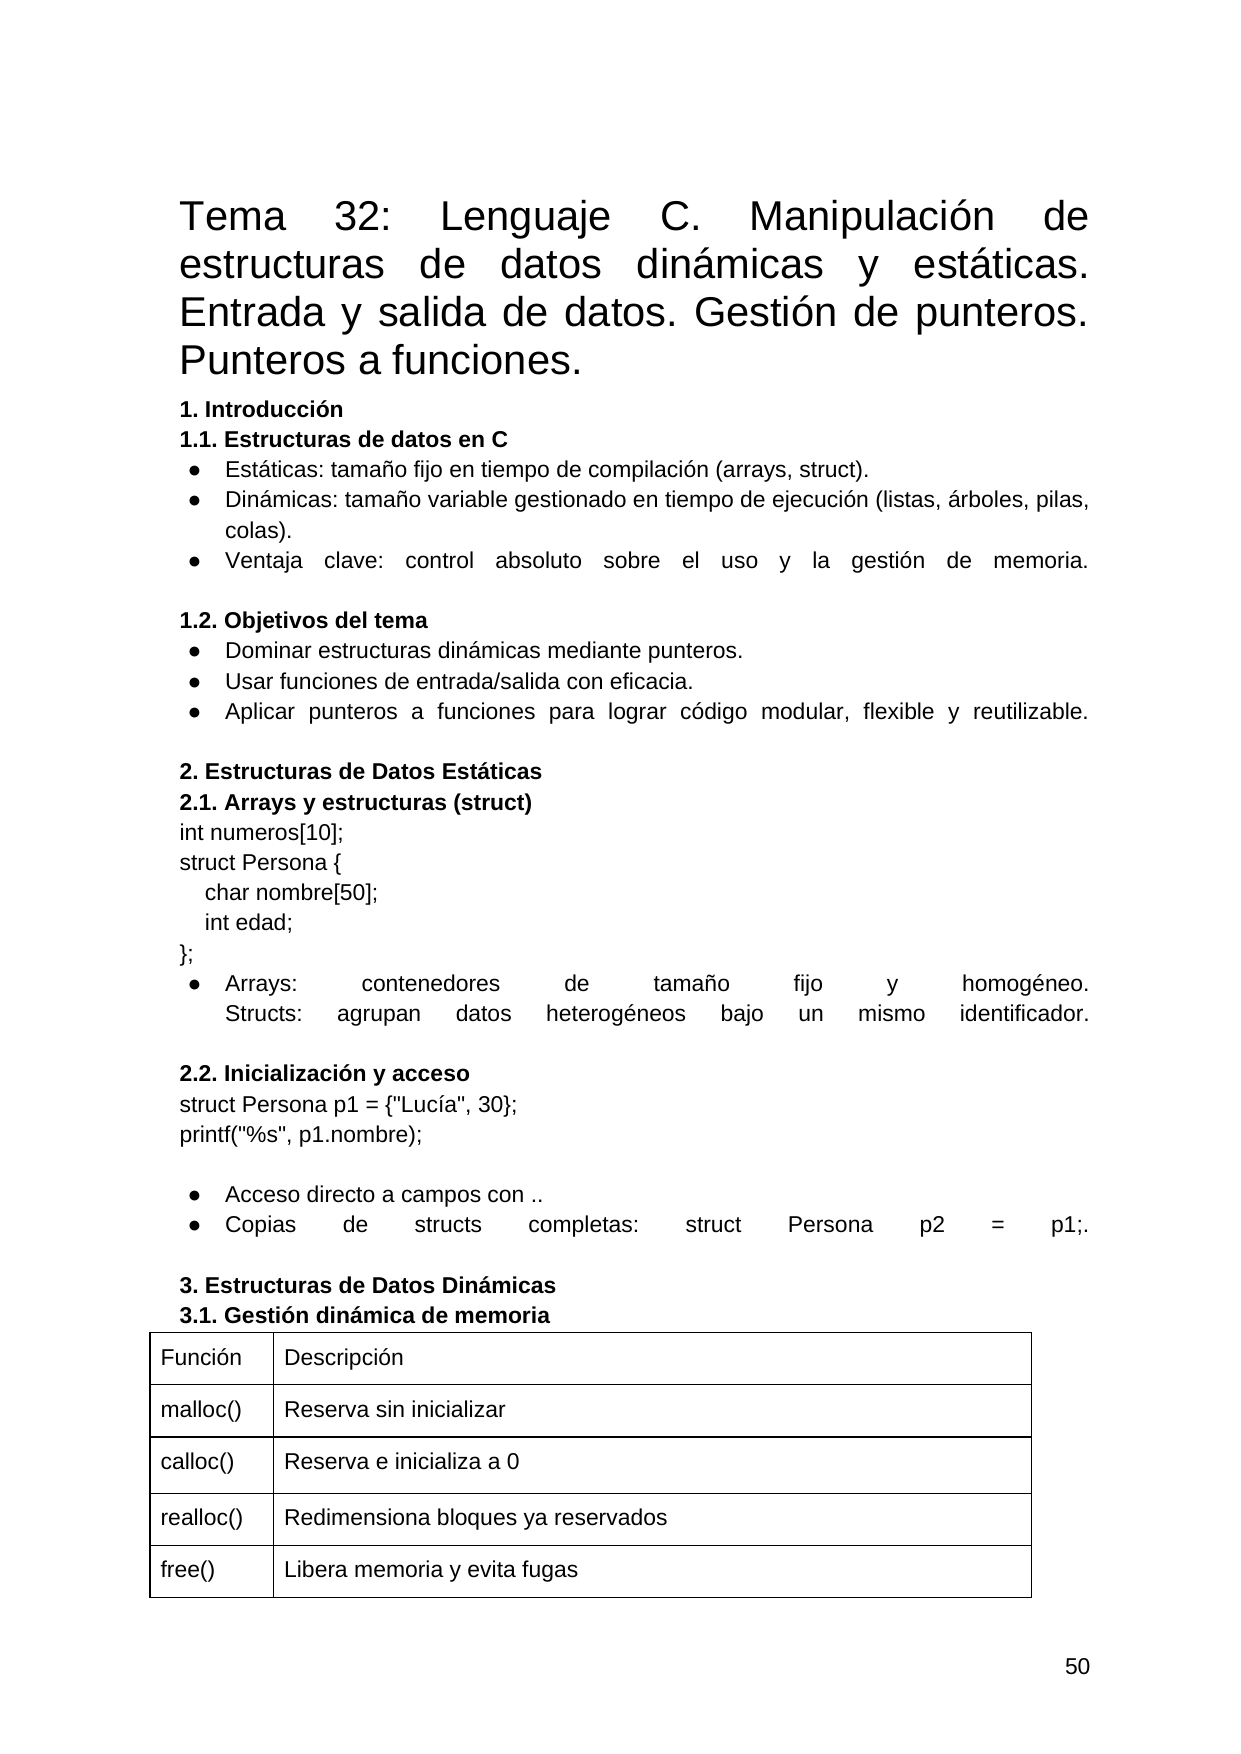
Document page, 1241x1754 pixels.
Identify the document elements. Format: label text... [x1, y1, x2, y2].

list Dinámicas: tamaño variable gestionado en tiempo de ejecución (listas, árboles, pilas, colas). [187, 486, 1090, 543]
list Copias de structs completas: struct Persona p2 = p1;. [187, 1211, 1090, 1268]
list Aplicar punteros a funciones para lograr código modular, flexible y reutilizable. [187, 698, 1090, 754]
text 2.1. Arrays y estructuras (struct) [179, 788, 1090, 815]
text struct Persona p1 = {"Lucía", 30}; [179, 1091, 1090, 1117]
list Arrays: contenedores de tamaño fijo y homogéneo. Structs: agrupan datos heterogéneos bajo un mismo identificador. [187, 970, 1090, 1057]
text char nombre[50]; [179, 879, 1090, 906]
subtitle Tema 32: Lenguaje C. Manipulación de estructuras de datos dinámicas y estáticas. Entrada y salida de datos. Gestión de punteros. Punteros a funciones. [179, 192, 1090, 383]
text int edad; [179, 909, 1090, 936]
table_cell malloc() [151, 1385, 273, 1436]
list Acceso directo a campos con .. [187, 1181, 1090, 1208]
list Estáticas: tamaño fijo en tiempo de compilación (arrays, struct). [187, 456, 1090, 483]
table_header Función [151, 1333, 273, 1384]
text 2.2. Inicialización y acceso [179, 1060, 1090, 1087]
table_cell Reserva e inicializa a 0 [274, 1438, 1031, 1493]
list Ventaja clave: control absoluto sobre el uso y la gestión de memoria. [187, 547, 1090, 603]
table_cell calloc() [151, 1438, 273, 1493]
table_cell realloc() [151, 1494, 273, 1545]
text printf("%s", p1.nombre); [179, 1121, 1090, 1147]
text int numeros[10]; [179, 819, 1090, 845]
text }; [179, 939, 1090, 966]
text 1.2. Objetivos del tema [179, 607, 1090, 634]
table_cell Redimensiona bloques ya reservados [274, 1494, 1031, 1545]
text 3. Estructuras de Datos Dinámicas [179, 1272, 1090, 1298]
table_header Descripción [274, 1333, 1031, 1384]
text 1.1. Estructuras de datos en C [179, 426, 1090, 452]
text struct Persona { [179, 849, 1090, 875]
text 1. Introducción [179, 396, 1090, 422]
list Dominar estructuras dinámicas mediante punteros. [187, 637, 1090, 664]
table_cell free() [151, 1546, 273, 1597]
table_cell Reserva sin inicializar [274, 1385, 1031, 1436]
text 3.1. Gestión dinámica de memoria [179, 1302, 1090, 1328]
table_cell Libera memoria y evita fugas [274, 1546, 1031, 1597]
list Usar funciones de entrada/salida con eficacia. [187, 668, 1090, 694]
text 2. Estructuras de Datos Estáticas [179, 758, 1090, 785]
